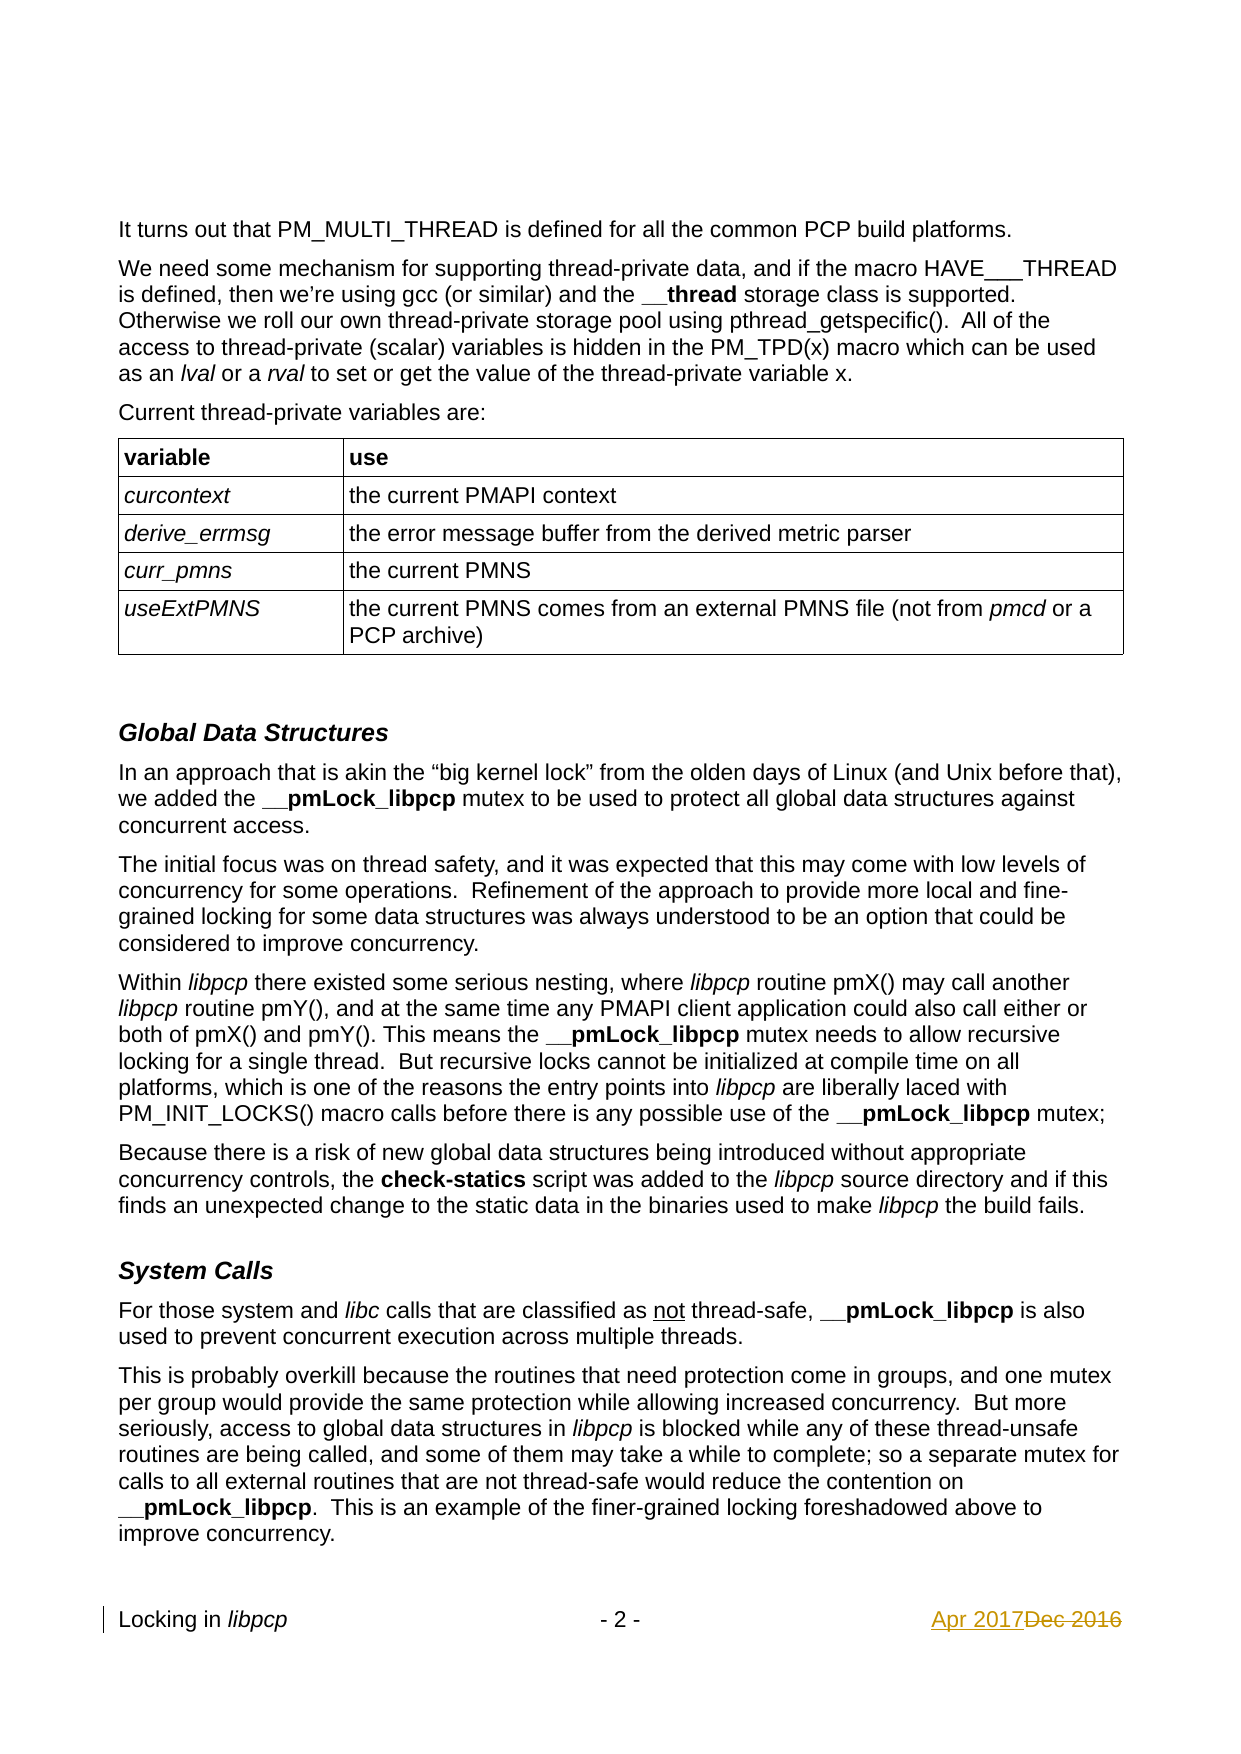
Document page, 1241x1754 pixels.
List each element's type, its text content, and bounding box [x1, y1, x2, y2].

text This is probably overkill because the routines that need protection come in groups, and one mutex per group would provide the same protection while allowing increased concurrency. But more seriously, access to global data structures in libpcp is blocked while any of these thread-unsafe routines are being called, and some of them may take a while to complete; so a separate mutex for calls to all external routines that are not thread-safe would reduce the contention on __pmLock_libpcp. This is an example of the finer-grained locking foreshadowed above to improve concurrency. [118, 1362, 1122, 1547]
table_cell the current PMAPI context [344, 477, 1123, 514]
subtitle System Calls [118, 1256, 1122, 1284]
text Current thread-private variables are: [118, 399, 1122, 425]
table_header use [344, 439, 1123, 476]
table_cell curr_pmns [119, 553, 343, 589]
text Because there is a risk of new global data structures being introduced without appropriate concurrency controls, the check-statics script was added to the libpcp source directory and if this finds an unexpected change to the static data in the binaries used to make libpcp the build fails. [118, 1139, 1122, 1218]
table_cell the current PMNS [344, 553, 1123, 589]
table_cell curcontext [119, 477, 343, 514]
text For those system and libc calls that are classified as not thread-safe, __pmLock_libpcp is also used to prevent concurrent execution across multiple threads. [118, 1297, 1122, 1350]
table_cell the error message buffer from the derived metric parser [344, 515, 1123, 552]
text In an approach that is akin the “big kernel lock” from the olden days of Linux (and Unix before that), we added the __pmLock_libpcp mutex to be used to protect all global data structures against concurrent access. [118, 759, 1122, 838]
text Within libpcp there existed some serious nesting, where libpcp routine pmX() may call another libpcp routine pmY(), and at the same time any PMAPI client application could also call either or both of pmX() and pmY(). This means the __pmLock_libpcp mutex needs to allow recursive locking for a single thread. But recursive locks cannot be initialized at compile time on all platforms, which is one of the reasons the entry points into libpcp are liberally laced with PM_INIT_LOCKS() macro calls before there is any possible use of the __pmLock_libpcp mutex; [118, 968, 1122, 1127]
text The initial focus was on thread safety, and it was expected that this may come with low levels of concurrency for some operations. Refinement of the approach to provide more local and fine-grained locking for some data structures was always understood to be an option that could be considered to improve concurrency. [118, 851, 1122, 956]
text It turns out that PM_MULTI_THREAD is defined for all the common PCP build platforms. [118, 216, 1122, 242]
table_cell useExtPMNS [119, 591, 343, 654]
table_cell the current PMNS comes from an external PMNS file (not from pmcd or a PCP archive) [344, 591, 1123, 654]
table_cell derive_errmsg [119, 515, 343, 552]
subtitle Global Data Structures [118, 718, 1122, 747]
text We need some mechanism for supporting thread-private data, and if the macro HAVE___THREAD is defined, then we’re using gcc (or similar) and the __thread storage class is supported. Otherwise we roll our own thread-private storage pool using pthread_getspecific(). All of the access to thread-private (scalar) variables is hidden in the PM_TPD(x) macro which can be used as an lval or a rval to set or get the value of the thread-private variable x. [118, 255, 1122, 387]
table_header variable [119, 439, 343, 476]
